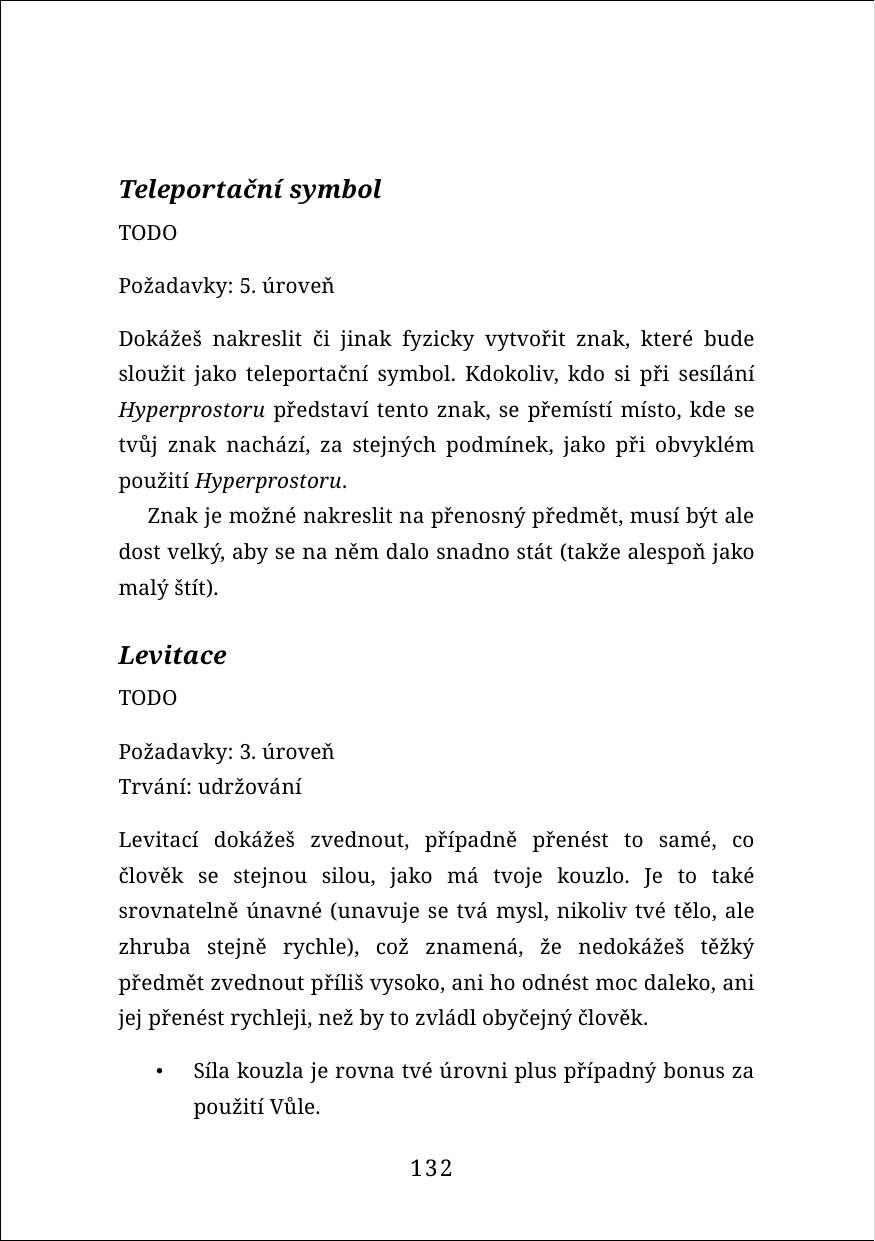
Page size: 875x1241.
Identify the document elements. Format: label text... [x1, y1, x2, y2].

text TODO [118, 683, 756, 712]
text Dokážeš nakreslit či jinak fyzicky vytvořit znak, které bude sloužit jako teleportační symbol. Kdokoliv, kdo si při sesílání Hyperprostoru představí tento znak, se přemístí místo, kde se tvůj znak nachází, za stejných podmínek, jako při obvyklém použití Hyperprostoru. Znak je možné nakreslit na přenosný předmět, musí být ale dost velký, aby se na něm dalo snadno stát (takže alespoň jako malý štít). [118, 324, 756, 601]
subtitle Levitace [118, 638, 756, 672]
text Požadavky: 5. úroveň [118, 271, 756, 299]
text TODO [118, 218, 756, 246]
list Síla kouzla je rovna tvé úrovni plus případný bonus za použití Vůle. [156, 1056, 756, 1120]
text Levitací dokážeš zvednout, případně přenést to samé, co člověk se stejnou silou, jako má tvoje kouzlo. Je to také srovnatelně únavné (unavuje se tvá mysl, nikoliv tvé tělo, ale zhruba stejně rychle), což znamená, že nedokážeš těžký předmět zvednout příliš vysoko, ani ho odnést moc daleko, ani jej přenést rychleji, než by to zvládl obyčejný člověk. [118, 826, 756, 1032]
subtitle Teleportační symbol [118, 172, 756, 206]
text Požadavky: 3. úroveň Trvání: udržování [118, 737, 756, 801]
